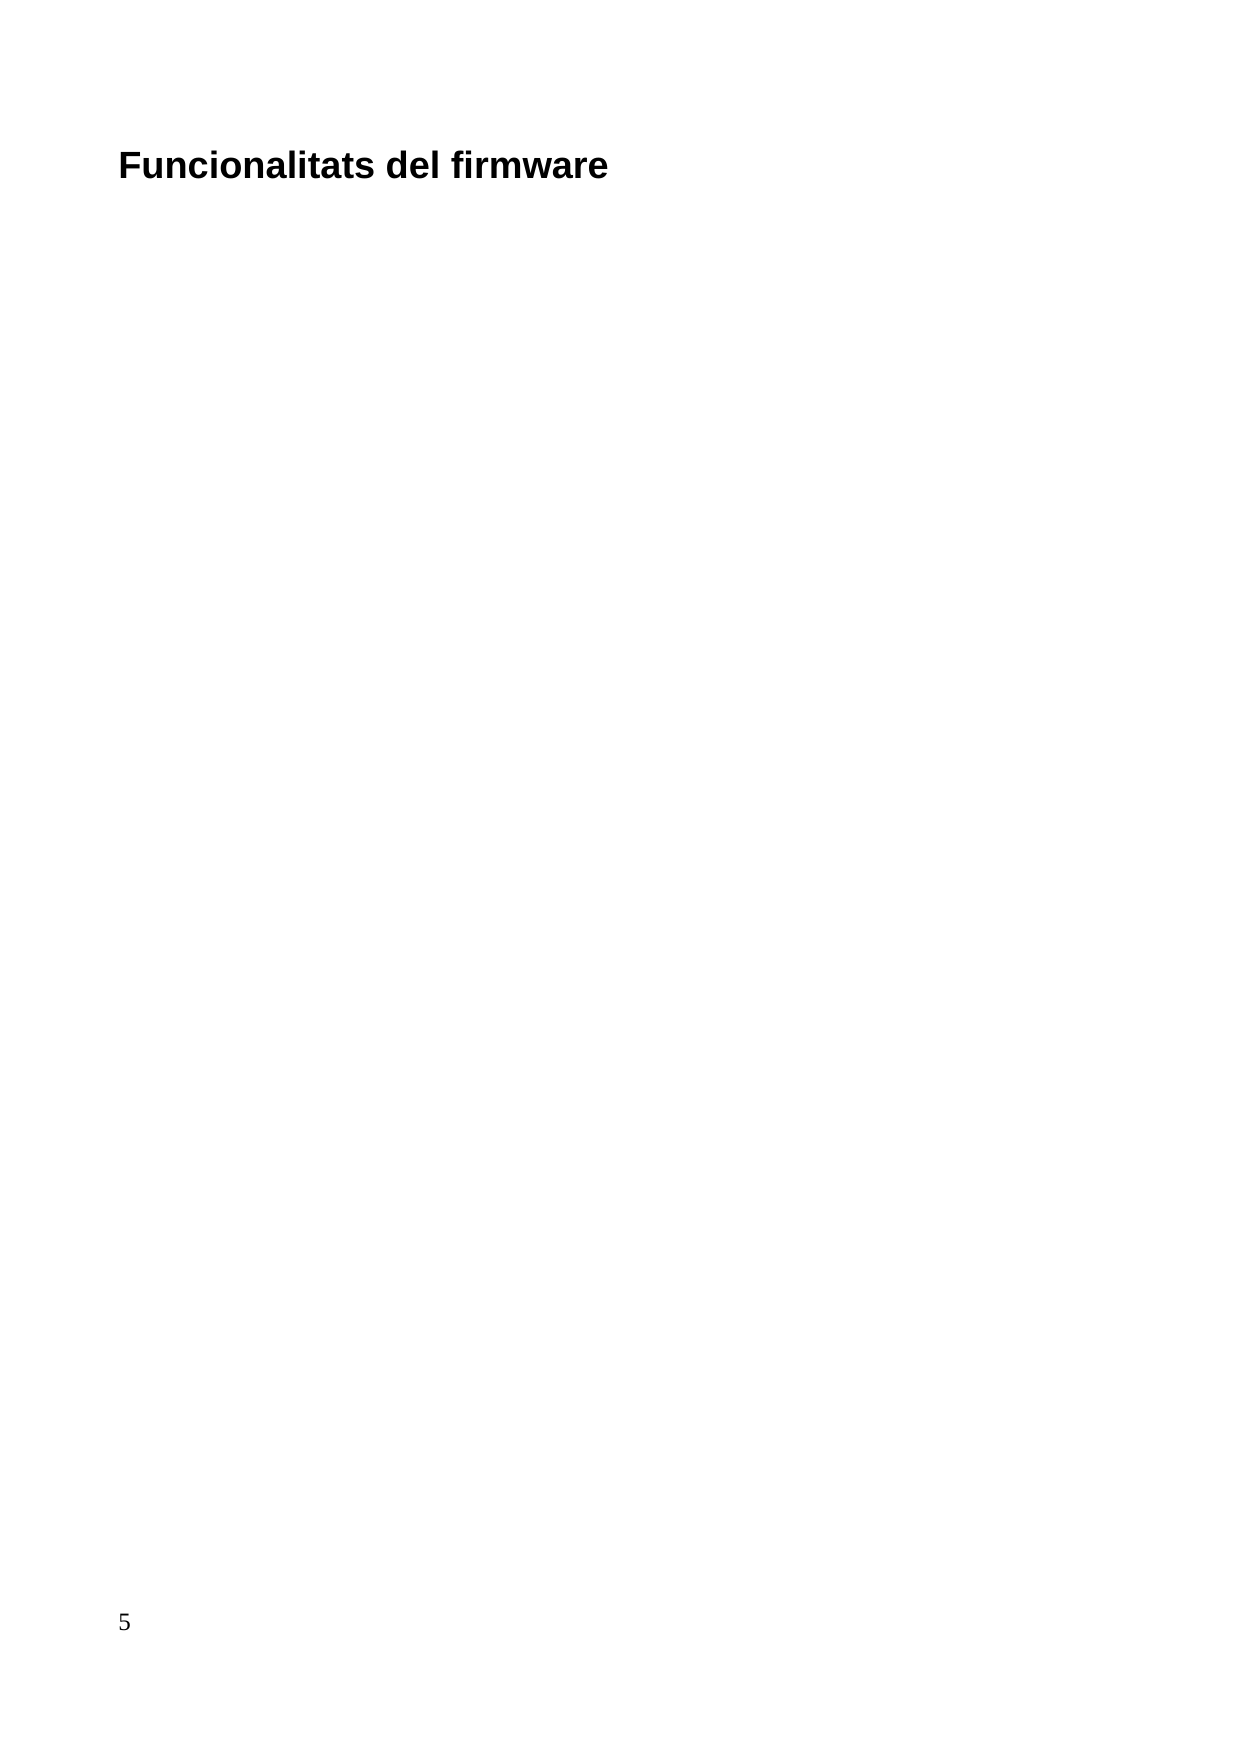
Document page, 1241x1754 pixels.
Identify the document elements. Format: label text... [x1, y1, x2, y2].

subtitle Funcionalitats del firmware [118, 143, 1122, 187]
